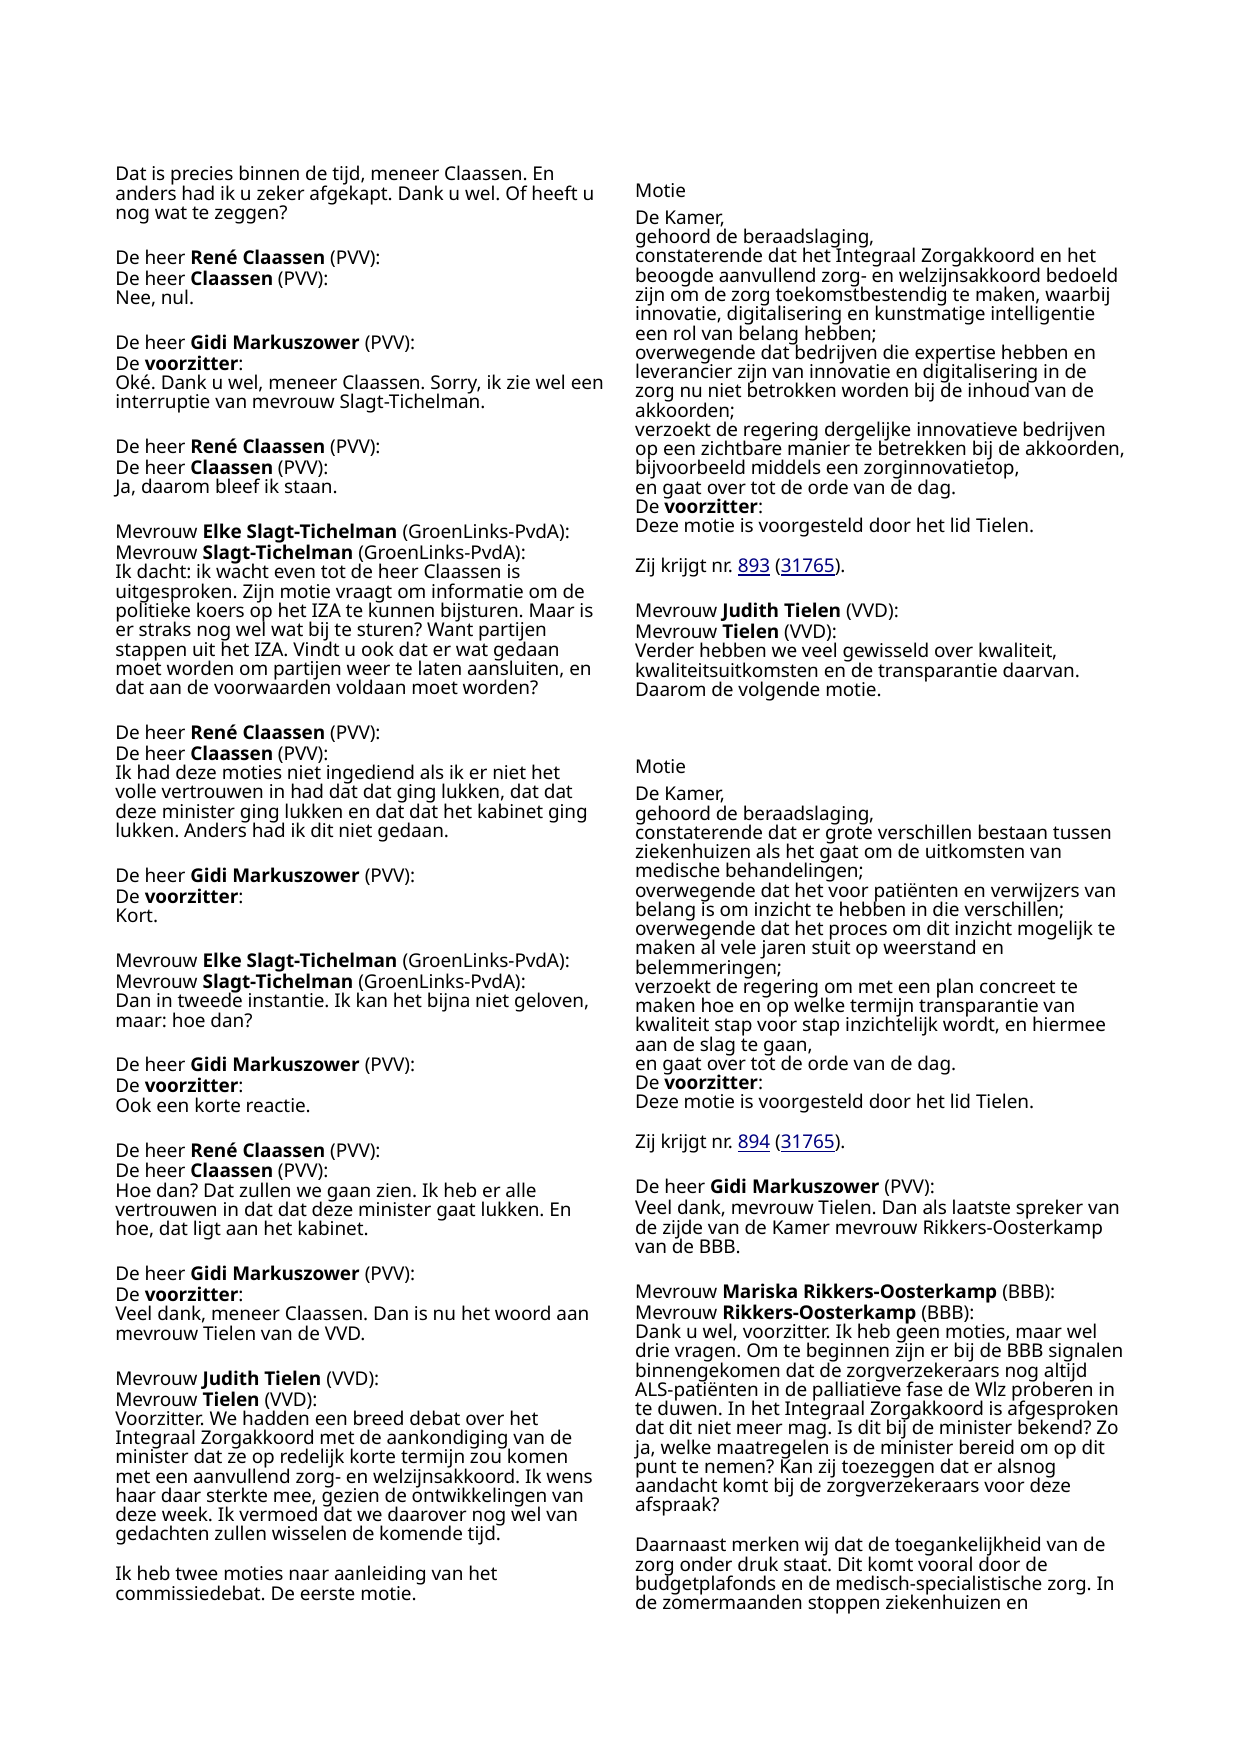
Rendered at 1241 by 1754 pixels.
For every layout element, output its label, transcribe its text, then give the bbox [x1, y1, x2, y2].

text Mevrouw Mariska Rikkers-Oosterkamp (BBB): [635, 1278, 1125, 1304]
text De heer René Claassen (PVV): [115, 433, 605, 459]
text Motie [635, 177, 1125, 203]
text verzoekt de regering om met een plan concreet te maken hoe en op welke termijn transparantie van kwaliteit stap voor stap inzichtelijk wordt, en hiermee aan de slag te gaan, [635, 978, 1125, 1055]
text De voorzitter: [115, 1077, 605, 1097]
text Daarnaast merken wij dat de toegankelijkheid van de zorg onder druk staat. Dit komt vooral door de budgetplafonds en de medisch-specialistische zorg. In de zomermaanden stoppen ziekenhuizen en [635, 1536, 1125, 1613]
text Ik heb twee moties naar aanleiding van het commissiedebat. De eerste motie. [115, 1565, 605, 1604]
text Hoe dan? Dat zullen we gaan zien. Ik heb er alle vertrouwen in dat dat deze minister gaat lukken. En hoe, dat ligt aan het kabinet. [115, 1182, 605, 1239]
text De heer Gidi Markuszower (PVV): [115, 329, 605, 355]
text Dan in tweede instantie. Ik kan het bijna niet geloven, maar: hoe dan? [115, 992, 605, 1031]
text verzoekt de regering dergelijke innovatieve bedrijven op een zichtbare manier te betrekken bij de akkoorden, bijvoorbeeld middels een zorginnovatietop, [635, 421, 1125, 479]
text De heer Gidi Markuszower (PVV): [635, 1174, 1125, 1199]
text Verder hebben we veel gewisseld over kwaliteit, kwaliteitsuitkomsten en de transparantie daarvan. Daarom de volgende motie. [635, 642, 1125, 700]
text Ik had deze moties niet ingediend als ik er niet het volle vertrouwen in had dat dat ging lukken, dat dat deze minister ging lukken en dat dat het kabinet ging lukken. Anders had ik dit niet gedaan. [115, 764, 605, 841]
text overwegende dat het proces om dit inzicht mogelijk te maken al vele jaren stuit op weerstand en belemmeringen; [635, 920, 1125, 978]
text Mevrouw Rikkers-Oosterkamp (BBB): [635, 1304, 1125, 1323]
text De heer Claassen (PVV): [115, 1162, 605, 1182]
text Deze motie is voorgesteld door het lid Tielen. [635, 517, 1125, 536]
text De heer René Claassen (PVV): [115, 1137, 605, 1162]
text Dank u wel, voorzitter. Ik heb geen moties, maar wel drie vragen. Om te beginnen zijn er bij de BBB signalen binnengekomen dat de zorgverzekeraars nog altijd ALS-patiënten in de palliatieve fase de Wlz proberen in te duwen. In het Integraal Zorgakkoord is afgesproken dat dit niet meer mag. Is dit bij de minister bekend? Zo ja, welke maatregelen is de minister bereid om op dit punt te nemen? Kan zij toezeggen dat er alsnog aandacht komt bij de zorgverzekeraars voor deze afspraak? [635, 1323, 1125, 1516]
text De heer Claassen (PVV): [115, 745, 605, 764]
text De Kamer, [635, 785, 1125, 804]
text Dat is precies binnen de tijd, meneer Claassen. En anders had ik u zeker afgekapt. Dank u wel. Of heeft u nog wat te zeggen? [115, 165, 605, 223]
text De Kamer, [635, 209, 1125, 228]
text Mevrouw Slagt-Tichelman (GroenLinks-PvdA): [115, 973, 605, 992]
text Motie [635, 753, 1125, 779]
text Mevrouw Judith Tielen (VVD): [635, 597, 1125, 623]
text Mevrouw Judith Tielen (VVD): [115, 1365, 605, 1391]
text Zij krijgt nr. 894 (31765). [635, 1133, 1125, 1153]
text Kort. [115, 907, 605, 926]
text De heer Gidi Markuszower (PVV): [115, 862, 605, 888]
text De heer Claassen (PVV): [115, 270, 605, 289]
text Ook een korte reactie. [115, 1097, 605, 1116]
text Veel dank, mevrouw Tielen. Dan als laatste spreker van de zijde van de Kamer mevrouw Rikkers-Oosterkamp van de BBB. [635, 1199, 1125, 1257]
text en gaat over tot de orde van de dag. [635, 1055, 1125, 1074]
text Mevrouw Slagt-Tichelman (GroenLinks-PvdA): [115, 544, 605, 563]
text overwegende dat bedrijven die expertise hebben en leverancier zijn van innovatie en digitalisering in de zorg nu niet betrokken worden bij de inhoud van de akkoorden; [635, 344, 1125, 421]
text Nee, nul. [115, 289, 605, 308]
text De voorzitter: [635, 498, 1125, 517]
text Mevrouw Tielen (VVD): [635, 623, 1125, 642]
text De heer René Claassen (PVV): [115, 244, 605, 270]
text De voorzitter: [635, 1074, 1125, 1093]
text Mevrouw Elke Slagt-Tichelman (GroenLinks-PvdA): [115, 518, 605, 544]
text gehoord de beraadslaging, [635, 804, 1125, 824]
text Zij krijgt nr. 893 (31765). [635, 557, 1125, 576]
text constaterende dat het Integraal Zorgakkoord en het beoogde aanvullend zorg- en welzijnsakkoord bedoeld zijn om de zorg toekomstbestendig te maken, waarbij innovatie, digitalisering en kunstmatige intelligentie een rol van belang hebben; [635, 247, 1125, 344]
text Voorzitter. We hadden een breed debat over het Integraal Zorgakkoord met de aankondiging van de minister dat ze op redelijk korte termijn zou komen met een aanvullend zorg- en welzijnsakkoord. Ik wens haar daar sterkte mee, gezien de ontwikkelingen van deze week. Ik vermoed dat we daarover nog wel van gedachten zullen wisselen de komende tijd. [115, 1410, 605, 1545]
text en gaat over tot de orde van de dag. [635, 479, 1125, 498]
text De heer Gidi Markuszower (PVV): [115, 1052, 605, 1077]
text De voorzitter: [115, 355, 605, 374]
text constaterende dat er grote verschillen bestaan tussen ziekenhuizen als het gaat om de uitkomsten van medische behandelingen; [635, 824, 1125, 882]
text De heer Claassen (PVV): [115, 459, 605, 478]
text De heer René Claassen (PVV): [115, 719, 605, 745]
text Mevrouw Tielen (VVD): [115, 1391, 605, 1410]
text Ja, daarom bleef ik staan. [115, 478, 605, 498]
text Mevrouw Elke Slagt-Tichelman (GroenLinks-PvdA): [115, 947, 605, 973]
text De voorzitter: [115, 888, 605, 907]
text De voorzitter: [115, 1286, 605, 1305]
text Deze motie is voorgesteld door het lid Tielen. [635, 1093, 1125, 1113]
text De heer Gidi Markuszower (PVV): [115, 1260, 605, 1286]
text overwegende dat het voor patiënten en verwijzers van belang is om inzicht te hebben in die verschillen; [635, 882, 1125, 920]
text Oké. Dank u wel, meneer Claassen. Sorry, ik zie wel een interruptie van mevrouw Slagt-Tichelman. [115, 374, 605, 413]
text gehoord de beraadslaging, [635, 228, 1125, 247]
text Ik dacht: ik wacht even tot de heer Claassen is uitgesproken. Zijn motie vraagt om informatie om de politieke koers op het IZA te kunnen bijsturen. Maar is er straks nog wel wat bij te sturen? Want partijen stappen uit het IZA. Vindt u ook dat er wat gedaan moet worden om partijen weer te laten aansluiten, en dat aan de voorwaarden voldaan moet worden? [115, 563, 605, 698]
text Veel dank, meneer Claassen. Dan is nu het woord aan mevrouw Tielen van de VVD. [115, 1305, 605, 1344]
